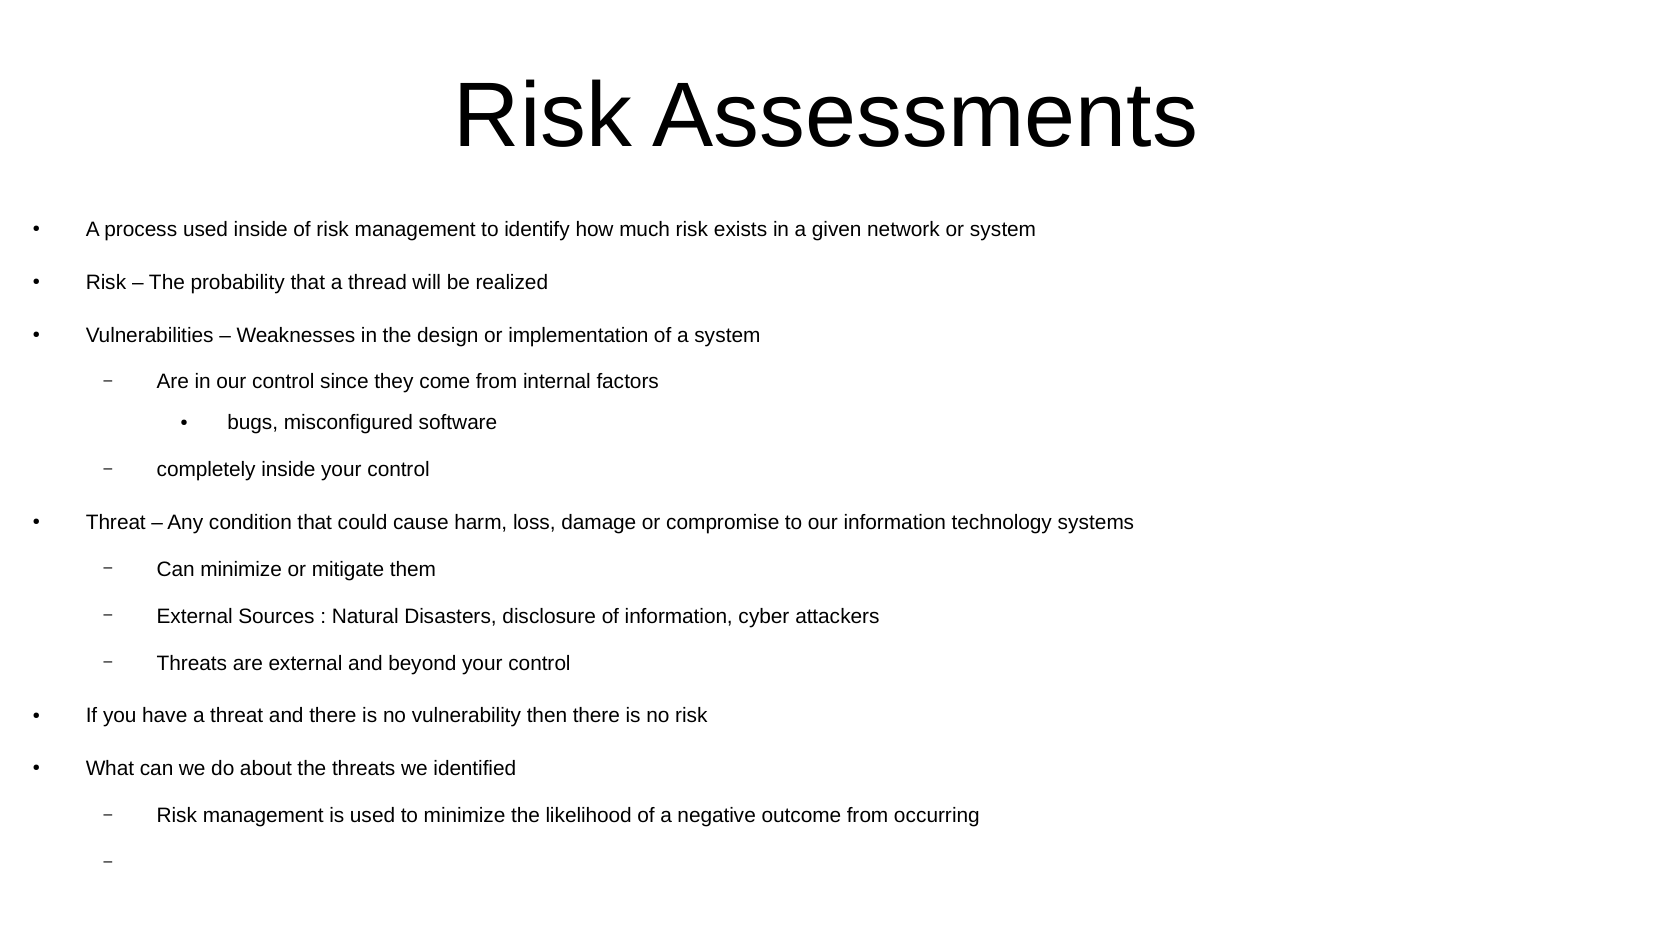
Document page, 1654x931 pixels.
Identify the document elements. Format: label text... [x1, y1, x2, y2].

list A process used inside of risk management to identify how much risk exists in a given network or system Risk – The probability that a thread will be realized Vulnerabilities – Weaknesses in the design or implementation of a system Are in our control since they come from internal factors bugs, misconfigured software completely inside your control Threat – Any condition that could cause harm, loss, damage or compromise to our information technology systems Can minimize or mitigate them External Sources : Natural Disasters, disclosure of information, cyber attackers Threats are external and beyond your control If you have a threat and there is no vulnerability then there is no risk What can we do about the threats we identified Risk management is used to minimize the likelihood of a negative outcome from occurring [15, 217, 1571, 916]
title Risk Assessments [82, 37, 1571, 193]
